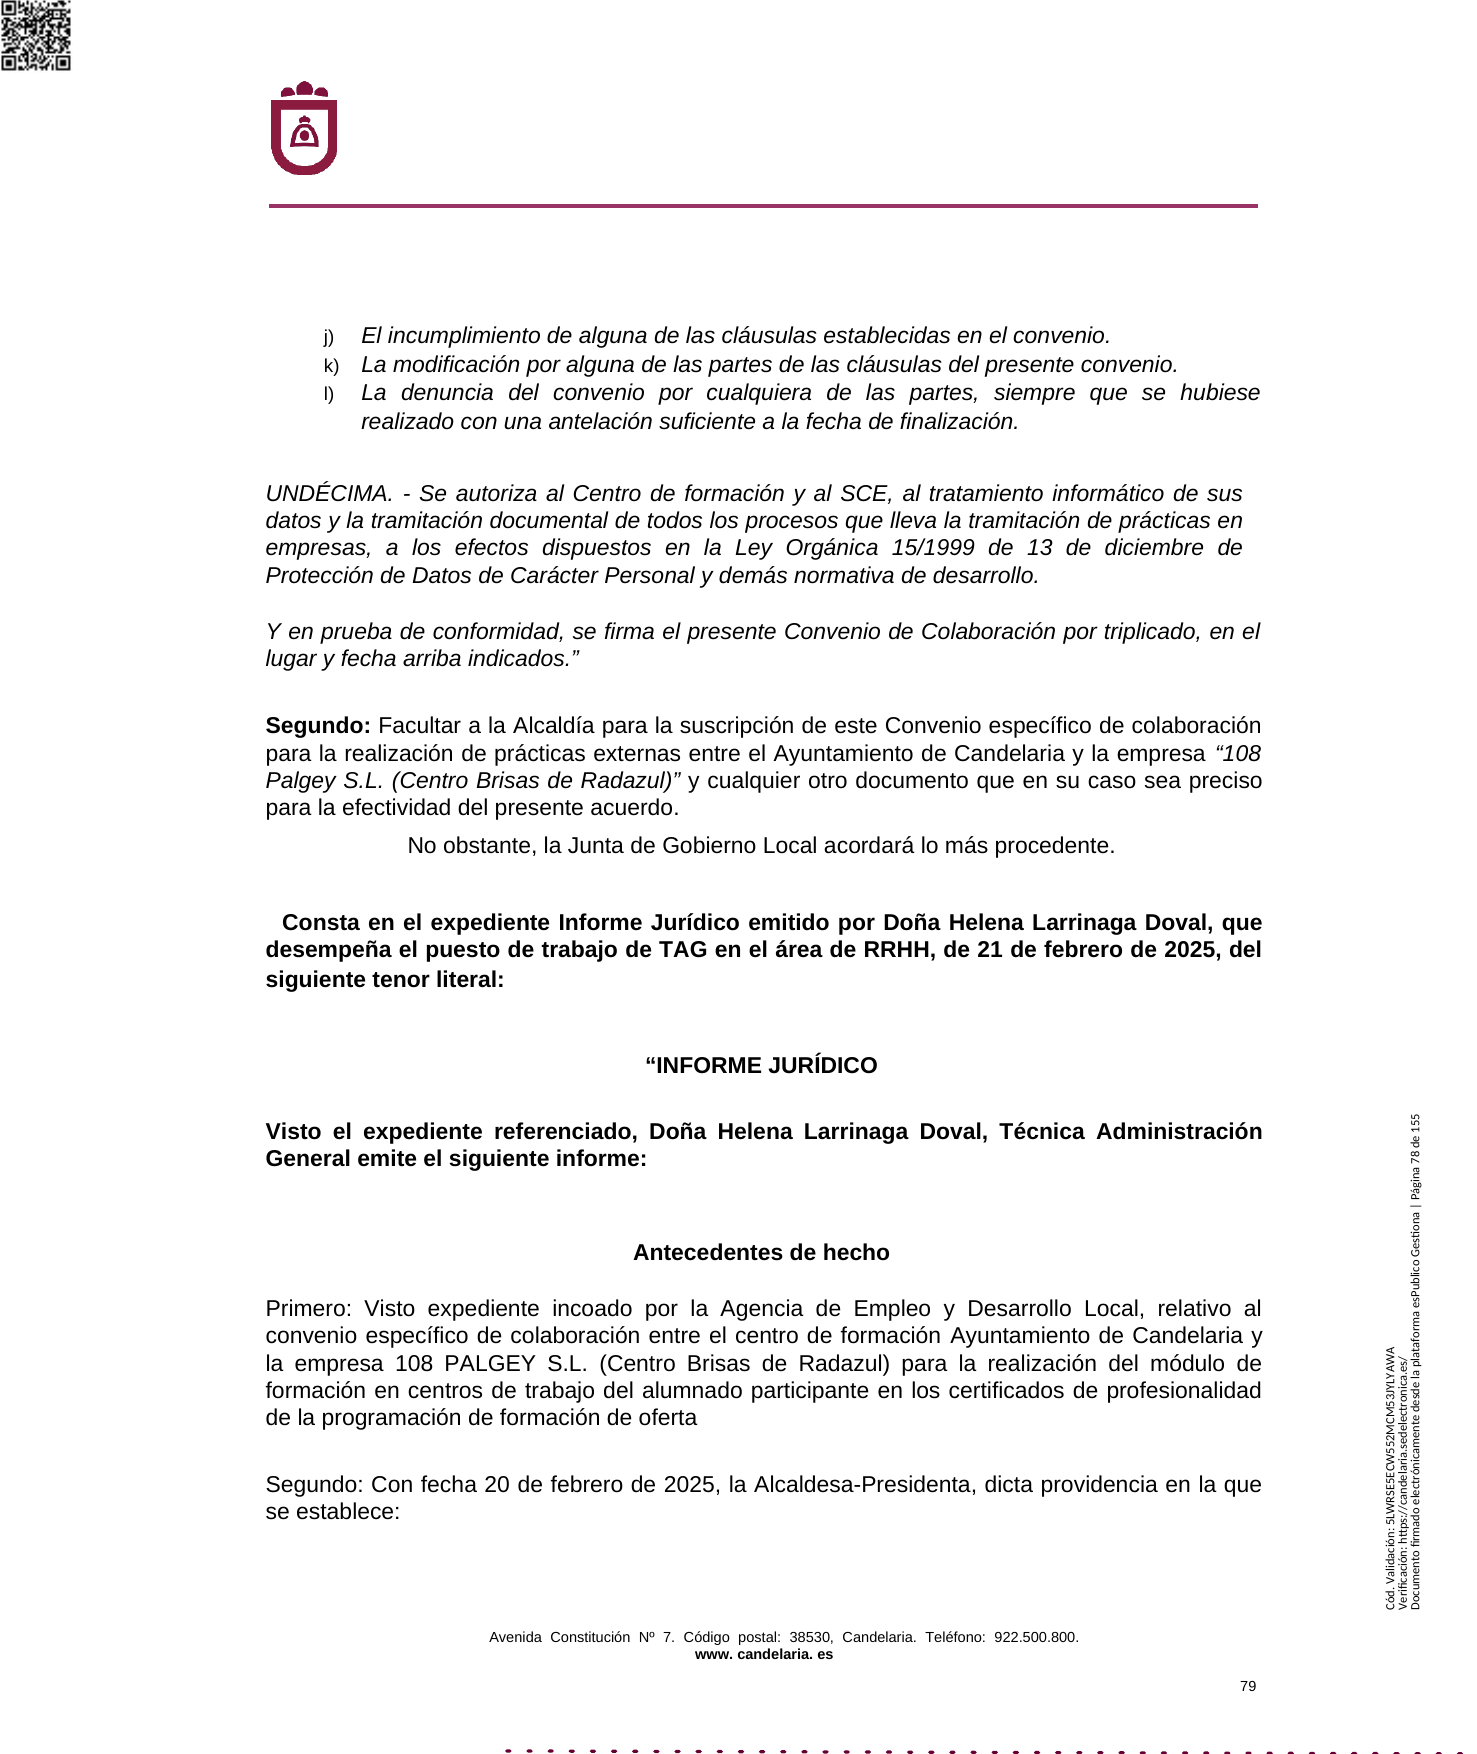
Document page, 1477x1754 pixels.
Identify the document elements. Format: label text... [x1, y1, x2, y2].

text Y en prueba de conformidad, se firma el presente Convenio de Colaboración por triplicado, en el lugar y fecha arriba indicados.” [265, 618, 1263, 672]
text Primero: Visto expediente incoado por la Agencia de Empleo y Desarrollo Local, relativo al convenio específico de colaboración entre el centro de formación Ayuntamiento de Candelaria y la empresa 108 PALGEY S.L. (Centro Brisas de Radazul) para la realización del módulo de formación en centros de trabajo del alumnado participante en los certificados de profesionalidad de la programación de formación de oferta [265, 1295, 1263, 1430]
text Visto el expediente referenciado, Doña Helena Larrinaga Doval, Técnica Administración General emite el siguiente informe: [265, 1118, 1264, 1172]
list El incumplimiento de alguna de las cláusulas establecidas en el convenio. [324, 320, 1263, 348]
subtitle “INFORME JURÍDICO [259, 1052, 1270, 1078]
text Segundo: Con fecha 20 de febrero de 2025, la Alcaldesa-Presidenta, dicta providencia en la que se establece: [265, 1471, 1263, 1524]
list La modificación por alguna de las partes de las cláusulas del presente convenio. [324, 349, 1263, 378]
text No obstante, la Junta de Gobierno Local acordará lo más procedente. [247, 832, 1282, 859]
subtitle Antecedentes de hecho [259, 1239, 1270, 1266]
text Segundo: Facultar a la Alcaldía para la suscripción de este Convenio específico de colaboración para la realización de prácticas externas entre el Ayuntamiento de Candelaria y la empresa “108 Palgey S.L. (Centro Brisas de Radazul)” y cualquier otro documento que en su caso sea preciso para la efectividad del presente acuerdo. [265, 712, 1263, 820]
text UNDÉCIMA. - Se autoriza al Centro de formación y al SCE, al tratamiento informático de sus datos y la tramitación documental de todos los procesos que lleva la tramitación de prácticas en empresas, a los efectos dispuestos en la Ley Orgánica 15/1999 de 13 de diciembre de Protección de Datos de Carácter Personal y demás normativa de desarrollo. [265, 480, 1246, 589]
list La denuncia del convenio por cualquiera de las partes, siempre que se hubiese realizado con una antelación suficiente a la fecha de finalización. [324, 379, 1263, 435]
text Consta en el expediente Informe Jurídico emitido por Doña Helena Larrinaga Doval, que desempeña el puesto de trabajo de TAG en el área de RRHH, de 21 de febrero de 2025, del siguiente tenor literal: [265, 909, 1264, 992]
